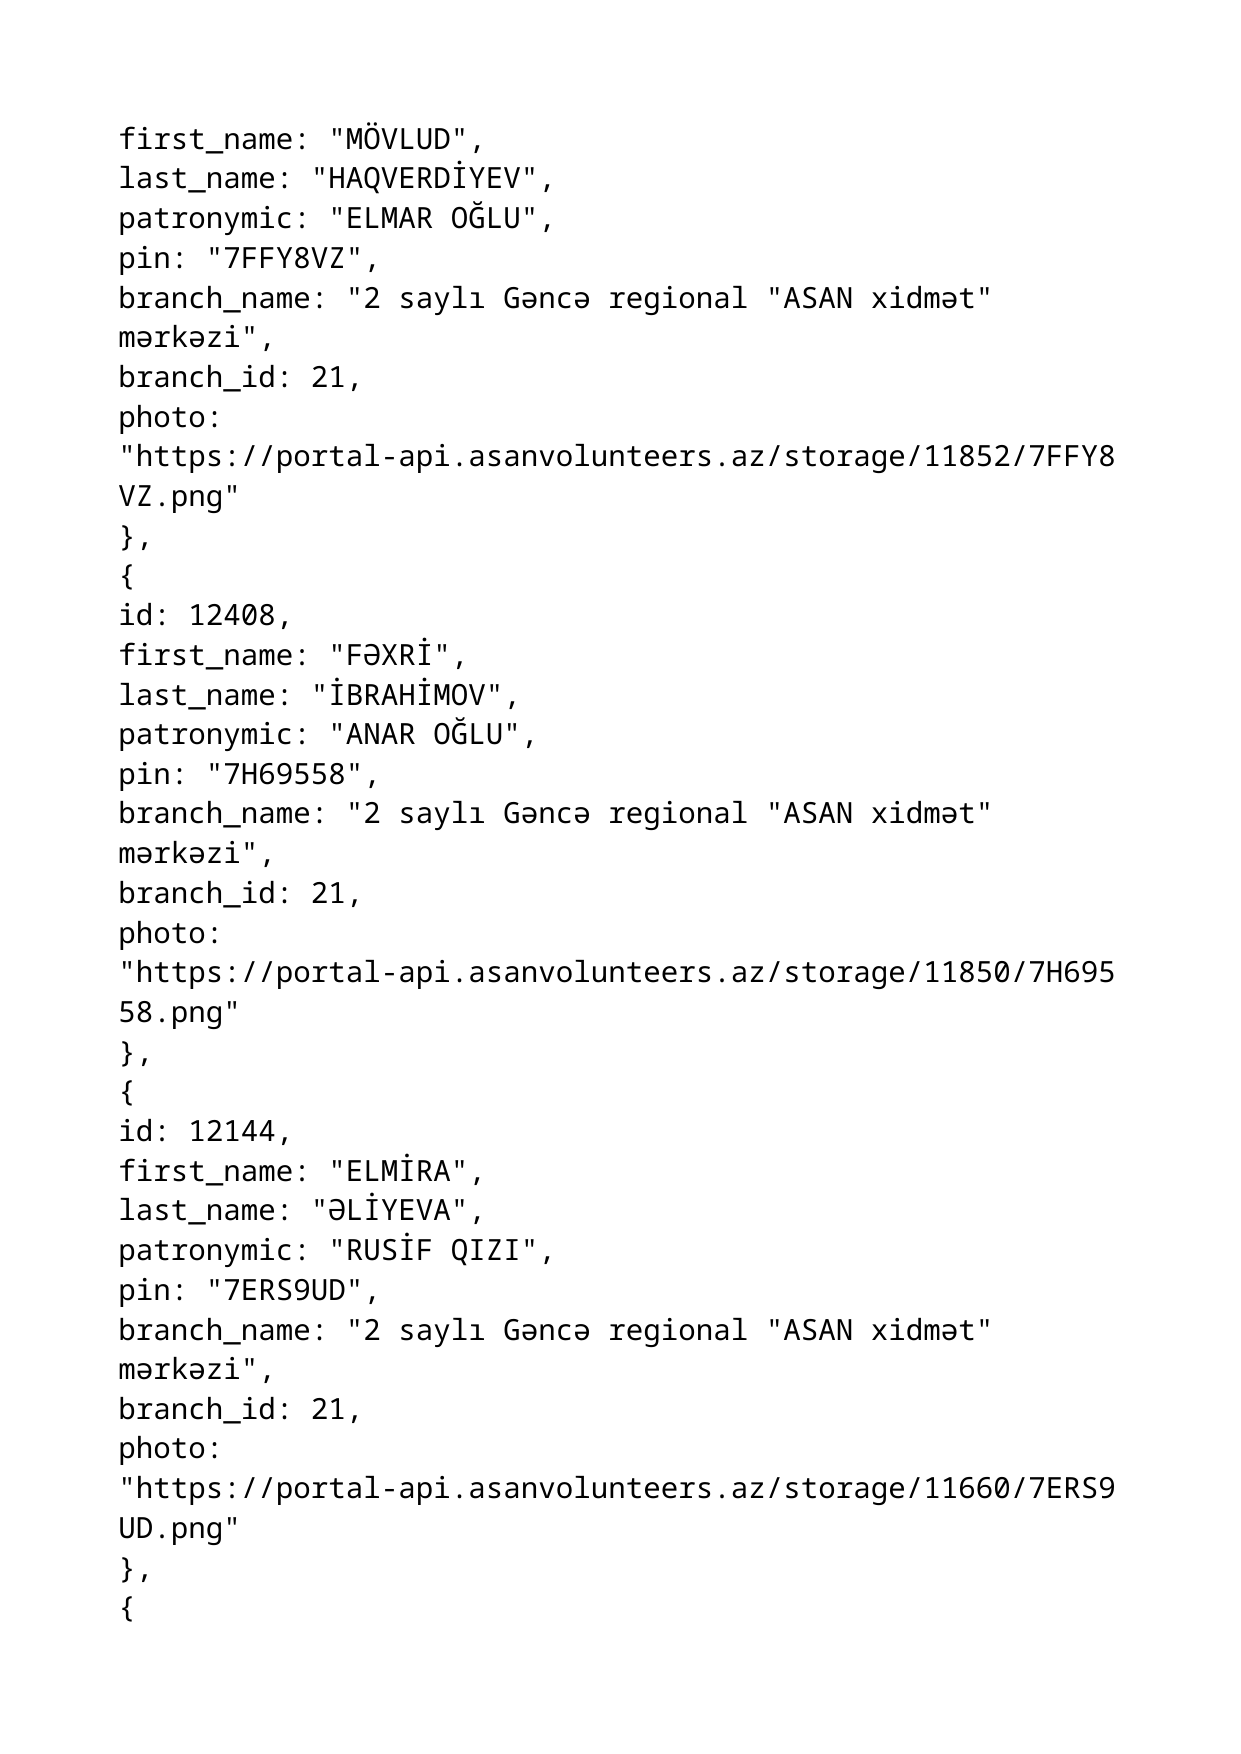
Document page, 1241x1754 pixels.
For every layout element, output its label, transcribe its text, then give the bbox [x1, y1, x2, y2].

text }, [118, 515, 1122, 555]
text }, [118, 1031, 1122, 1071]
text last_name: "İBRAHİMOV", [118, 674, 1122, 713]
text first_name: "FƏXRİ", [118, 634, 1122, 674]
text branch_name: "2 saylı Gəncə regional "ASAN xidmət" mərkəzi", [118, 1309, 1122, 1388]
text pin: "7H69558", [118, 753, 1122, 793]
text photo: "https://portal-api.asanvolunteers.az/storage/11852/7FFY8VZ.png" [118, 396, 1122, 515]
text photo: "https://portal-api.asanvolunteers.az/storage/11660/7ERS9UD.png" [118, 1428, 1122, 1547]
text branch_name: "2 saylı Gəncə regional "ASAN xidmət" mərkəzi", [118, 277, 1122, 356]
text id: 12144, [118, 1110, 1122, 1150]
text patronymic: "RUSİF QIZI", [118, 1229, 1122, 1269]
text id: 12408, [118, 594, 1122, 634]
text branch_id: 21, [118, 872, 1122, 912]
text pin: "7FFY8VZ", [118, 237, 1122, 277]
text pin: "7ERS9UD", [118, 1269, 1122, 1309]
text last_name: "HAQVERDİYEV", [118, 158, 1122, 197]
text { [118, 555, 1122, 594]
text last_name: "ƏLİYEVA", [118, 1190, 1122, 1229]
text branch_name: "2 saylı Gəncə regional "ASAN xidmət" mərkəzi", [118, 793, 1122, 872]
text { [118, 1071, 1122, 1110]
text { [118, 1587, 1122, 1626]
text patronymic: "ELMAR OĞLU", [118, 197, 1122, 237]
text branch_id: 21, [118, 1388, 1122, 1428]
text }, [118, 1547, 1122, 1587]
text patronymic: "ANAR OĞLU", [118, 713, 1122, 753]
text first_name: "MÖVLUD", [118, 118, 1122, 158]
text branch_id: 21, [118, 356, 1122, 396]
text photo: "https://portal-api.asanvolunteers.az/storage/11850/7H69558.png" [118, 912, 1122, 1031]
text first_name: "ELMİRA", [118, 1150, 1122, 1190]
